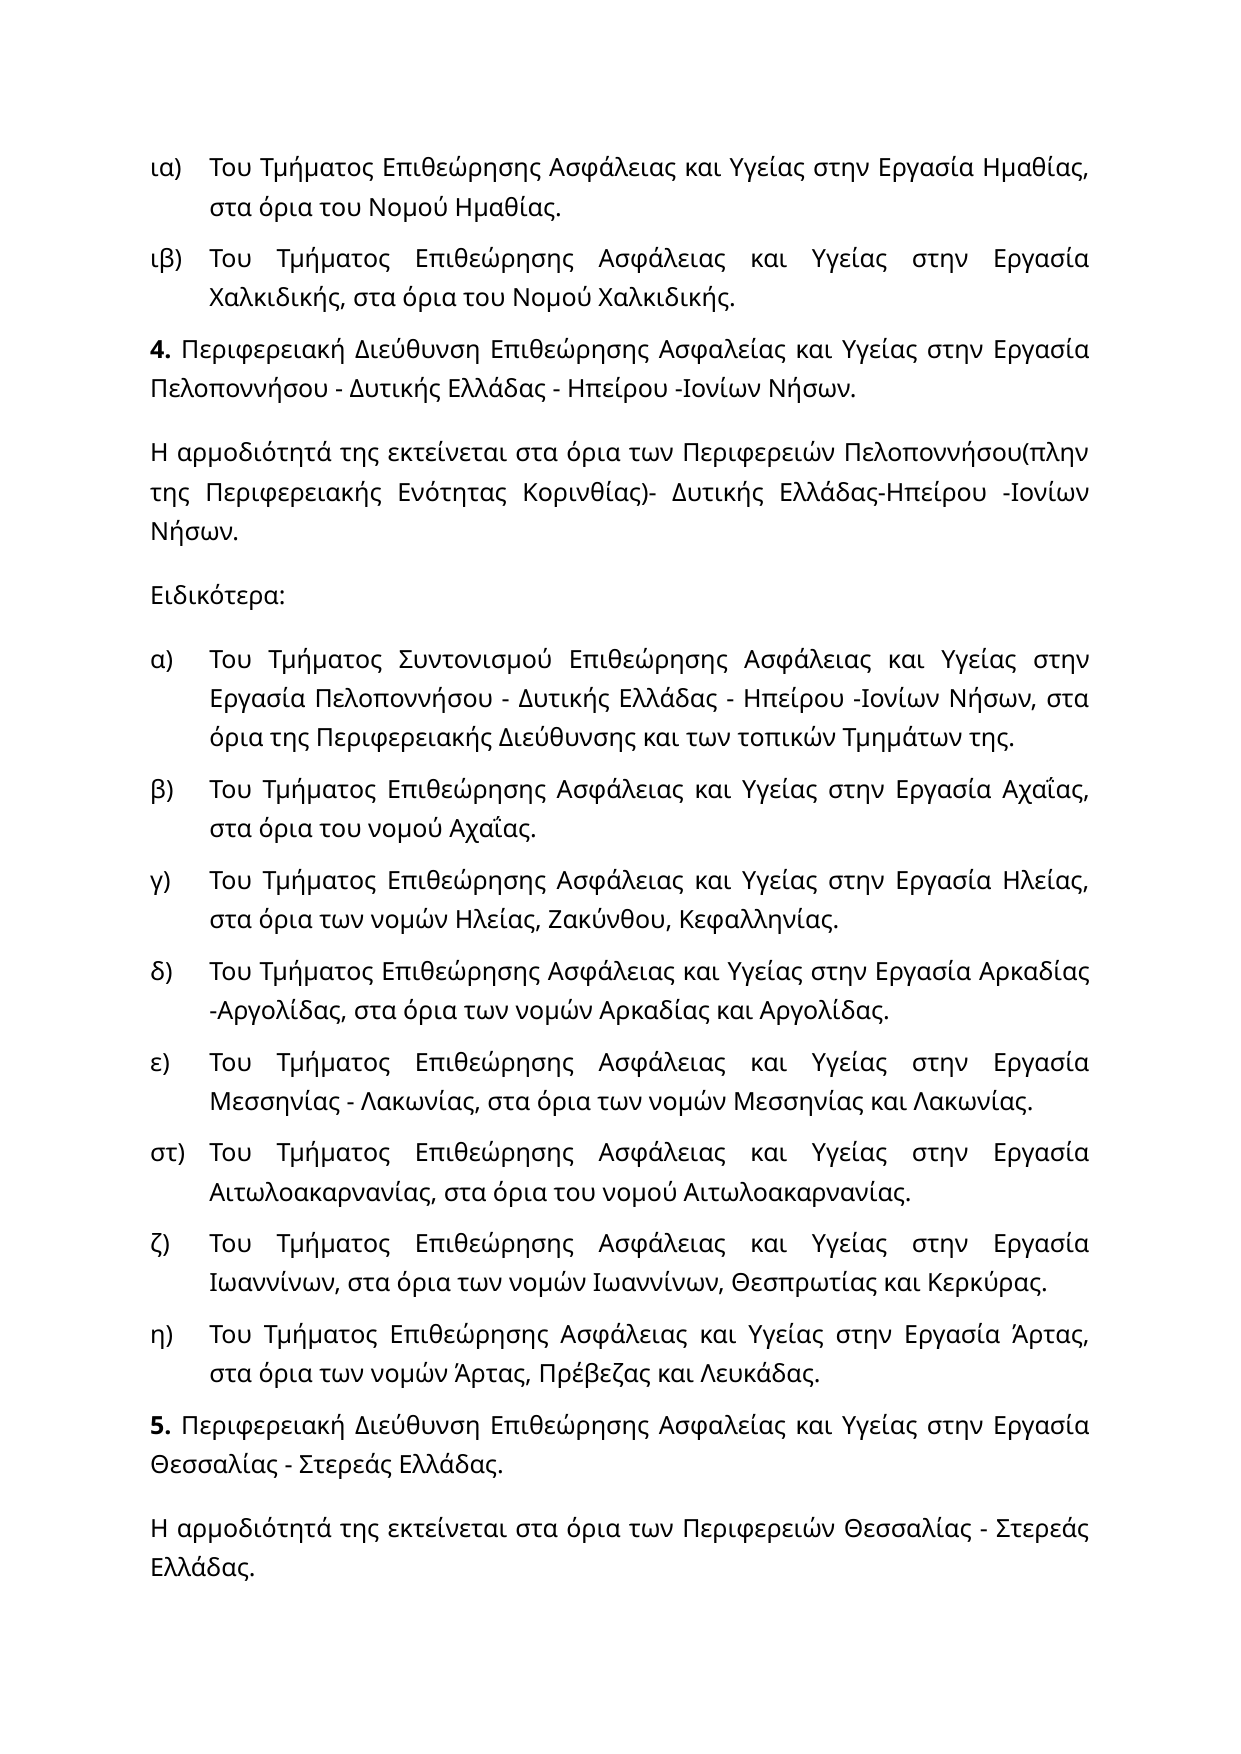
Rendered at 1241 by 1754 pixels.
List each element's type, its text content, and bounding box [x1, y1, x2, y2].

list ε) Του Τμήματος Επιθεώρησης Ασφάλειας και Υγείας στην Εργασία Μεσσηνίας - Λακωνίας, στα όρια των νομών Μεσσηνίας και Λακωνίας. [150, 1044, 1090, 1117]
text 5. Περιφερειακή Διεύθυνση Επιθεώρησης Ασφαλείας και Υγείας στην Εργασία Θεσσαλίας - Στερεάς Ελλάδας. [150, 1407, 1090, 1481]
list δ) Του Τμήματος Επιθεώρησης Ασφάλειας και Υγείας στην Εργασία Αρκαδίας -Αργολίδας, στα όρια των νομών Αρκαδίας και Αργολίδας. [150, 953, 1090, 1027]
list α) Του Τμήματος Συντονισμού Επιθεώρησης Ασφάλειας και Υγείας στην Εργασία Πελοποννήσου - Δυτικής Ελλάδας - Ηπείρου -Ιονίων Νήσων, στα όρια της Περιφερειακής Διεύθυνσης και των τοπικών Τμημάτων της. [150, 642, 1090, 754]
list στ) Του Τμήματος Επιθεώρησης Ασφάλειας και Υγείας στην Εργασία Αιτωλοακαρνανίας, στα όρια του νομού Αιτωλοακαρνανίας. [150, 1135, 1090, 1208]
list β) Του Τμήματος Επιθεώρησης Ασφάλειας και Υγείας στην Εργασία Αχαΐας, στα όρια του νομού Αχαΐας. [150, 772, 1090, 845]
list ια) Του Τμήματος Επιθεώρησης Ασφάλειας και Υγείας στην Εργασία Ημαθίας, στα όρια του Νομού Ημαθίας. [150, 150, 1090, 223]
list η) Του Τμήματος Επιθεώρησης Ασφάλειας και Υγείας στην Εργασία Άρτας, στα όρια των νομών Άρτας, Πρέβεζας και Λευκάδας. [150, 1317, 1090, 1390]
list ιβ) Του Τμήματος Επιθεώρησης Ασφάλειας και Υγείας στην Εργασία Χαλκιδικής, στα όρια του Νομού Χαλκιδικής. [150, 241, 1090, 314]
list γ) Του Τμήματος Επιθεώρησης Ασφάλειας και Υγείας στην Εργασία Ηλείας, στα όρια των νομών Ηλείας, Ζακύνθου, Κεφαλληνίας. [150, 862, 1090, 936]
text Ειδικότερα: [150, 577, 1090, 612]
text Η αρμοδιότητά της εκτείνεται στα όρια των Περιφερειών Πελοποννήσου(πλην της Περιφερειακής Ενότητας Κορινθίας)- Δυτικής Ελλάδας-Ηπείρου -Ιονίων Νήσων. [150, 435, 1090, 547]
text 4. Περιφερειακή Διεύθυνση Επιθεώρησης Ασφαλείας και Υγείας στην Εργασία Πελοποννήσου - Δυτικής Ελλάδας - Ηπείρου -Ιονίων Νήσων. [150, 332, 1090, 405]
text Η αρμοδιότητά της εκτείνεται στα όρια των Περιφερειών Θεσσαλίας - Στερεάς Ελλάδας. [150, 1511, 1090, 1584]
list ζ) Του Τμήματος Επιθεώρησης Ασφάλειας και Υγείας στην Εργασία Ιωαννίνων, στα όρια των νομών Ιωαννίνων, Θεσπρωτίας και Κερκύρας. [150, 1226, 1090, 1299]
